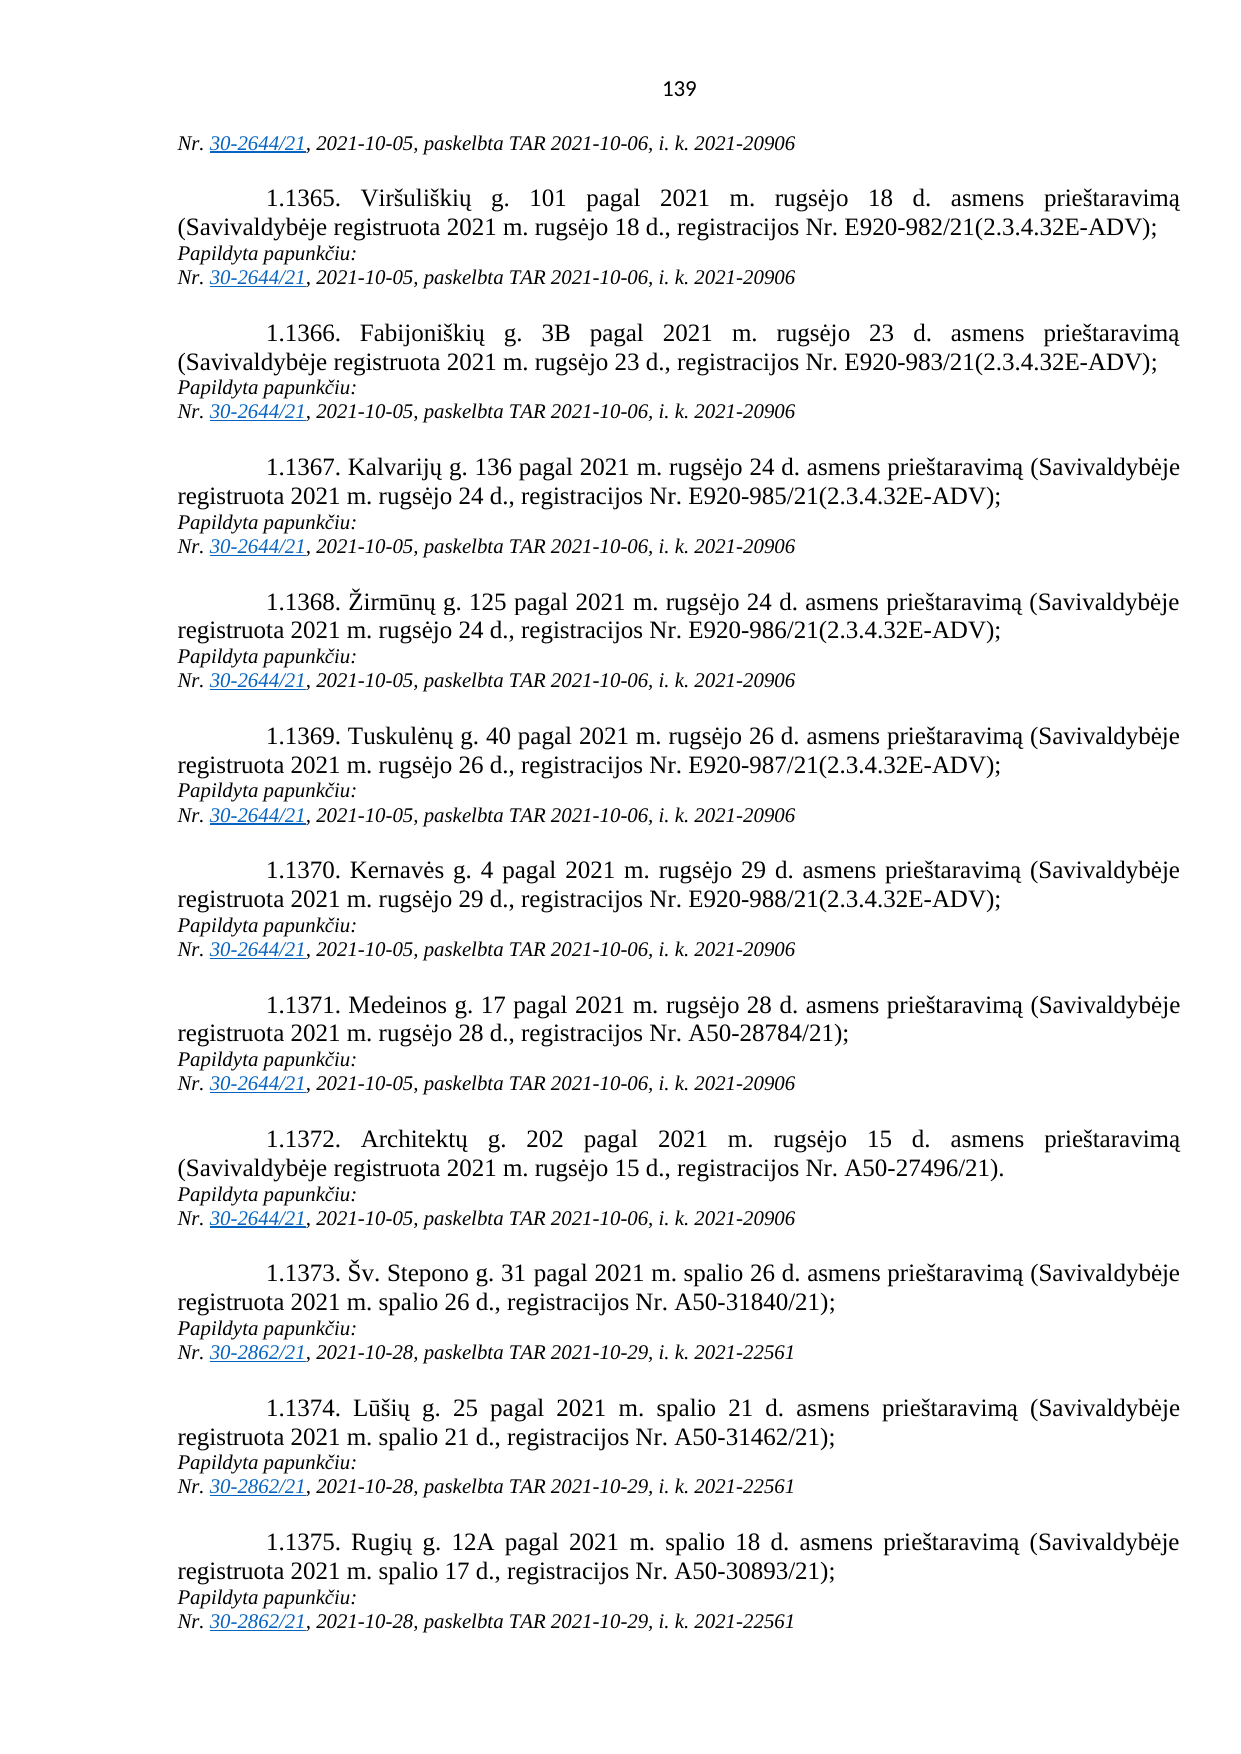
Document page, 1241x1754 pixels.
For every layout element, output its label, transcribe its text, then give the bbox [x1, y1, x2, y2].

text Papildyta papunkčiu: [177, 1585, 1181, 1609]
text Papildyta papunkčiu: [177, 644, 1181, 668]
text Nr. 30-2644/21, 2021-10-05, paskelbta TAR 2021-10-06, i. k. 2021-20906 [177, 534, 1181, 558]
text 1.1365. Viršuliškių g. 101 pagal 2021 m. rugsėjo 18 d. asmens prieštaravimą (Savivaldybėje registruota 2021 m. rugsėjo 18 d., registracijos Nr. E920-982/21(2.3.4.32E-ADV); [177, 183, 1181, 241]
text 1.1374. Lūšių g. 25 pagal 2021 m. spalio 21 d. asmens prieštaravimą (Savivaldybėje registruota 2021 m. spalio 21 d., registracijos Nr. A50-31462/21); [177, 1393, 1181, 1450]
text Nr. 30-2862/21, 2021-10-28, paskelbta TAR 2021-10-29, i. k. 2021-22561 [177, 1609, 1181, 1633]
text 1.1372. Architektų g. 202 pagal 2021 m. rugsėjo 15 d. asmens prieštaravimą (Savivaldybėje registruota 2021 m. rugsėjo 15 d., registracijos Nr. A50-27496/21). [177, 1124, 1181, 1182]
text 1.1368. Žirmūnų g. 125 pagal 2021 m. rugsėjo 24 d. asmens prieštaravimą (Savivaldybėje registruota 2021 m. rugsėjo 24 d., registracijos Nr. E920-986/21(2.3.4.32E-ADV); [177, 587, 1181, 644]
text Papildyta papunkčiu: [177, 1182, 1181, 1206]
text 1.1369. Tuskulėnų g. 40 pagal 2021 m. rugsėjo 26 d. asmens prieštaravimą (Savivaldybėje registruota 2021 m. rugsėjo 26 d., registracijos Nr. E920-987/21(2.3.4.32E-ADV); [177, 721, 1181, 778]
text Nr. 30-2644/21, 2021-10-05, paskelbta TAR 2021-10-06, i. k. 2021-20906 [177, 265, 1181, 289]
text 1.1366. Fabijoniškių g. 3B pagal 2021 m. rugsėjo 23 d. asmens prieštaravimą (Savivaldybėje registruota 2021 m. rugsėjo 23 d., registracijos Nr. E920-983/21(2.3.4.32E-ADV); [177, 318, 1181, 375]
text Papildyta papunkčiu: [177, 778, 1181, 802]
text 1.1373. Šv. Stepono g. 31 pagal 2021 m. spalio 26 d. asmens prieštaravimą (Savivaldybėje registruota 2021 m. spalio 26 d., registracijos Nr. A50-31840/21); [177, 1258, 1181, 1316]
text Nr. 30-2644/21, 2021-10-05, paskelbta TAR 2021-10-06, i. k. 2021-20906 [177, 668, 1181, 692]
text 1.1371. Medeinos g. 17 pagal 2021 m. rugsėjo 28 d. asmens prieštaravimą (Savivaldybėje registruota 2021 m. rugsėjo 28 d., registracijos Nr. A50-28784/21); [177, 990, 1181, 1047]
text Nr. 30-2644/21, 2021-10-05, paskelbta TAR 2021-10-06, i. k. 2021-20906 [177, 399, 1181, 423]
text Papildyta papunkčiu: [177, 241, 1181, 265]
text Nr. 30-2644/21, 2021-10-05, paskelbta TAR 2021-10-06, i. k. 2021-20906 [177, 131, 1181, 155]
text Papildyta papunkčiu: [177, 1450, 1181, 1474]
text Papildyta papunkčiu: [177, 510, 1181, 534]
text Nr. 30-2644/21, 2021-10-05, paskelbta TAR 2021-10-06, i. k. 2021-20906 [177, 1206, 1181, 1230]
text Nr. 30-2644/21, 2021-10-05, paskelbta TAR 2021-10-06, i. k. 2021-20906 [177, 937, 1181, 961]
text Papildyta papunkčiu: [177, 1047, 1181, 1071]
text Nr. 30-2644/21, 2021-10-05, paskelbta TAR 2021-10-06, i. k. 2021-20906 [177, 1071, 1181, 1095]
text Nr. 30-2862/21, 2021-10-28, paskelbta TAR 2021-10-29, i. k. 2021-22561 [177, 1474, 1181, 1498]
text 1.1370. Kernavės g. 4 pagal 2021 m. rugsėjo 29 d. asmens prieštaravimą (Savivaldybėje registruota 2021 m. rugsėjo 29 d., registracijos Nr. E920-988/21(2.3.4.32E-ADV); [177, 855, 1181, 913]
text Nr. 30-2862/21, 2021-10-28, paskelbta TAR 2021-10-29, i. k. 2021-22561 [177, 1340, 1181, 1364]
text Nr. 30-2644/21, 2021-10-05, paskelbta TAR 2021-10-06, i. k. 2021-20906 [177, 802, 1181, 827]
text 1.1375. Rugių g. 12A pagal 2021 m. spalio 18 d. asmens prieštaravimą (Savivaldybėje registruota 2021 m. spalio 17 d., registracijos Nr. A50-30893/21); [177, 1527, 1181, 1585]
text Papildyta papunkčiu: [177, 375, 1181, 399]
text Papildyta papunkčiu: [177, 1316, 1181, 1340]
text Papildyta papunkčiu: [177, 913, 1181, 937]
text 1.1367. Kalvarijų g. 136 pagal 2021 m. rugsėjo 24 d. asmens prieštaravimą (Savivaldybėje registruota 2021 m. rugsėjo 24 d., registracijos Nr. E920-985/21(2.3.4.32E-ADV); [177, 452, 1181, 510]
